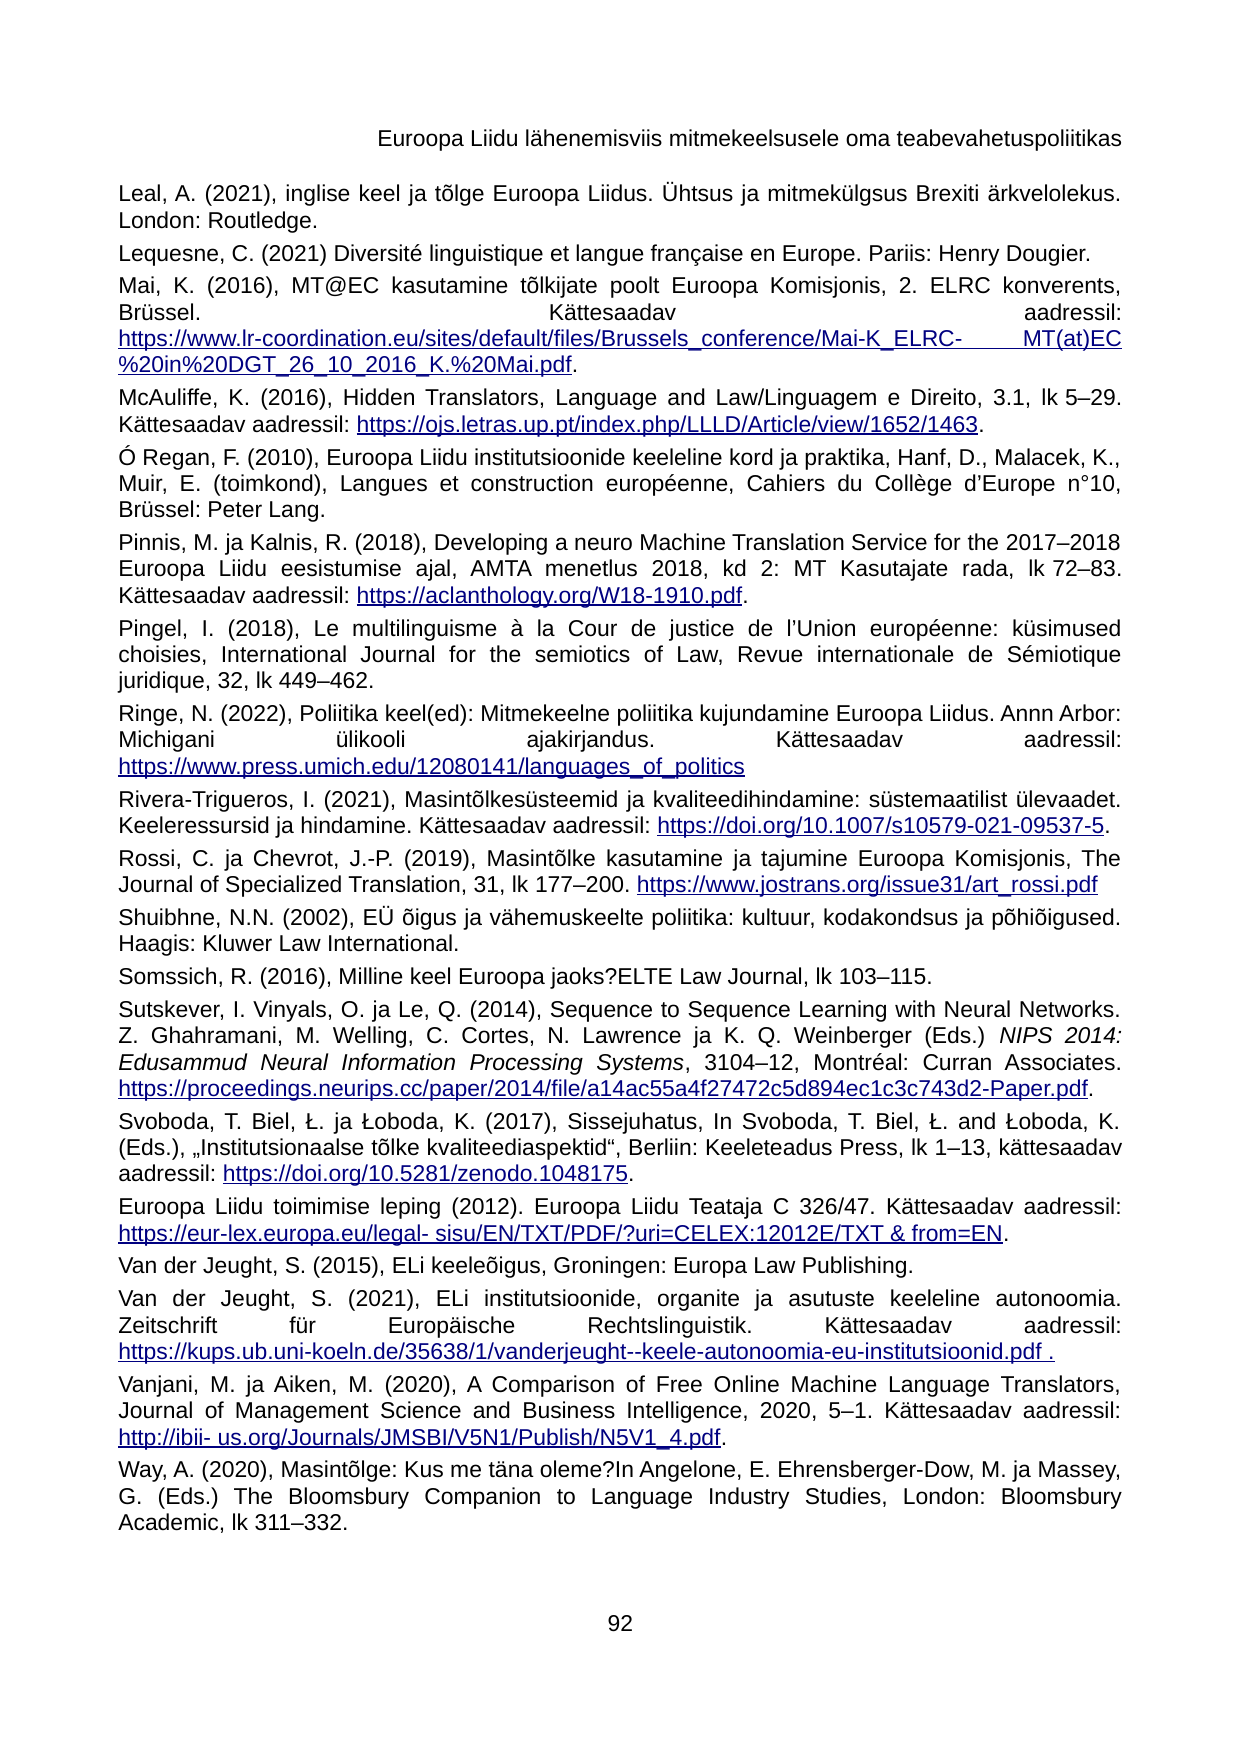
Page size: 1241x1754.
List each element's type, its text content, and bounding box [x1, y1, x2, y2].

text Rossi, C. ja Chevrot, J.-P. (2019), Masintõlke kasutamine ja tajumine Euroopa Komisjonis, The Journal of Specialized Translation, 31, lk 177–200. https://www.jostrans.org/issue31/art_rossi.pdf [118, 845, 1122, 897]
text Svoboda, T. Biel, Ł. ja Łoboda, K. (2017), Sissejuhatus, In Svoboda, T. Biel, Ł. and Łoboda, K. (Eds.), „Institutsionaalse tõlke kvaliteediaspektid“, Berliin: Keeleteadus Press, lk 1–13, kättesaadav aadressil: https://doi.org/10.5281/zenodo.1048175. [118, 1108, 1122, 1187]
text Rivera-Trigueros, I. (2021), Masintõlkesüsteemid ja kvaliteedihindamine: süstemaatilist ülevaadet. Keeleressursid ja hindamine. Kättesaadav aadressil: https://doi.org/10.1007/s10579-021-09537-5. [118, 786, 1122, 838]
text Van der Jeught, S. (2021), ELi institutsioonide, organite ja asutuste keeleline autonoomia. Zeitschrift für Europäische Rechtslinguistik. Kättesaadav aadressil: https://kups.ub.uni-koeln.de/35638/1/vanderjeught--keele-autonoomia-eu-institutsioonid.pdf . [118, 1285, 1122, 1364]
text Ó Regan, F. (2010), Euroopa Liidu institutsioonide keeleline kord ja praktika, Hanf, D., Malacek, K., Muir, E. (toimkond), Langues et construction européenne, Cahiers du Collège d’Europe n°10, Brüssel: Peter Lang. [118, 443, 1122, 522]
text McAuliffe, K. (2016), Hidden Translators, Language and Law/Linguagem e Direito, 3.1, lk 5–29. Kättesaadav aadressil: https://ojs.letras.up.pt/index.php/LLLD/Article/view/1652/1463. [118, 384, 1122, 437]
text Shuibhne, N.N. (2002), EÜ õigus ja vähemuskeelte poliitika: kultuur, kodakondsus ja põhiõigused. Haagis: Kluwer Law International. [118, 904, 1122, 957]
text Mai, K. (2016), MT@EC kasutamine tõlkijate poolt Euroopa Komisjonis, 2. ELRC konverents, Brüssel. Kättesaadav aadressil: https://www.lr-coordination.eu/sites/default/files/Brussels_conference/Mai-K_ELRC- MT(at)EC [118, 272, 1122, 348]
text Vanjani, M. ja Aiken, M. (2020), A Comparison of Free Online Machine Language Translators, Journal of Management Science and Business Intelligence, 2020, 5–1. Kättesaadav aadressil: http://ibii- us.org/Journals/JMSBI/V5N1/Publish/N5V1_4.pdf. [118, 1371, 1122, 1450]
text Way, A. (2020), Masintõlge: Kus me täna oleme?In Angelone, E. Ehrensberger-Dow, M. ja Massey, G. (Eds.) The Bloomsbury Companion to Language Industry Studies, London: Bloomsbury Academic, lk 311–332. [118, 1456, 1122, 1535]
text Leal, A. (2021), inglise keel ja tõlge Euroopa Liidus. Ühtsus ja mitmekülgsus Brexiti ärkvelolekus. London: Routledge. [118, 180, 1122, 233]
text Lequesne, C. (2021) Diversité linguistique et langue française en Europe. Pariis: Henry Dougier. [118, 239, 1122, 266]
text Euroopa Liidu toimimise leping (2012). Euroopa Liidu Teataja C 326/47. Kättesaadav aadressil: https://eur-lex.europa.eu/legal- sisu/EN/TXT/PDF/?uri=CELEX:12012E/TXT & from=EN. [118, 1193, 1122, 1246]
text Van der Jeught, S. (2015), ELi keeleõigus, Groningen: Europa Law Publishing. [118, 1252, 1122, 1279]
text Pinnis, M. ja Kalnis, R. (2018), Developing a neuro Machine Translation Service for the 2017–2018 Euroopa Liidu eesistumise ajal, AMTA menetlus 2018, kd 2: MT Kasutajate rada, lk 72–83. Kättesaadav aadressil: https://aclanthology.org/W18-1910.pdf. [118, 529, 1122, 608]
text Somssich, R. (2016), Milline keel Euroopa jaoks?ELTE Law Journal, lk 103–115. [118, 963, 1122, 989]
text Pingel, I. (2018), Le multilinguisme à la Cour de justice de l’Union européenne: küsimused choisies, International Journal for the semiotics of Law, Revue internationale de Sémiotique juridique, 32, lk 449–462. [118, 614, 1122, 693]
text Sutskever, I. Vinyals, O. ja Le, Q. (2014), Sequence to Sequence Learning with Neural Networks. Z. Ghahramani, M. Welling, C. Cortes, N. Lawrence ja K. Q. Weinberger (Eds.) NIPS 2014: Edusammud Neural Information Processing Systems, 3104–12, Montréal: Curran Associates. https://proceedings.neurips.cc/paper/2014/file/a14ac55a4f27472c5d894ec1c3c743d2-Paper.pdf. [118, 996, 1122, 1101]
text Ringe, N. (2022), Poliitika keel(ed): Mitmekeelne poliitika kujundamine Euroopa Liidus. Annn Arbor: Michigani ülikooli ajakirjandus. Kättesaadav aadressil: https://www.press.umich.edu/12080141/languages_of_politics [118, 700, 1122, 779]
text %20in%20DGT_26_10_2016_K.%20Mai.pdf. [118, 349, 1122, 378]
